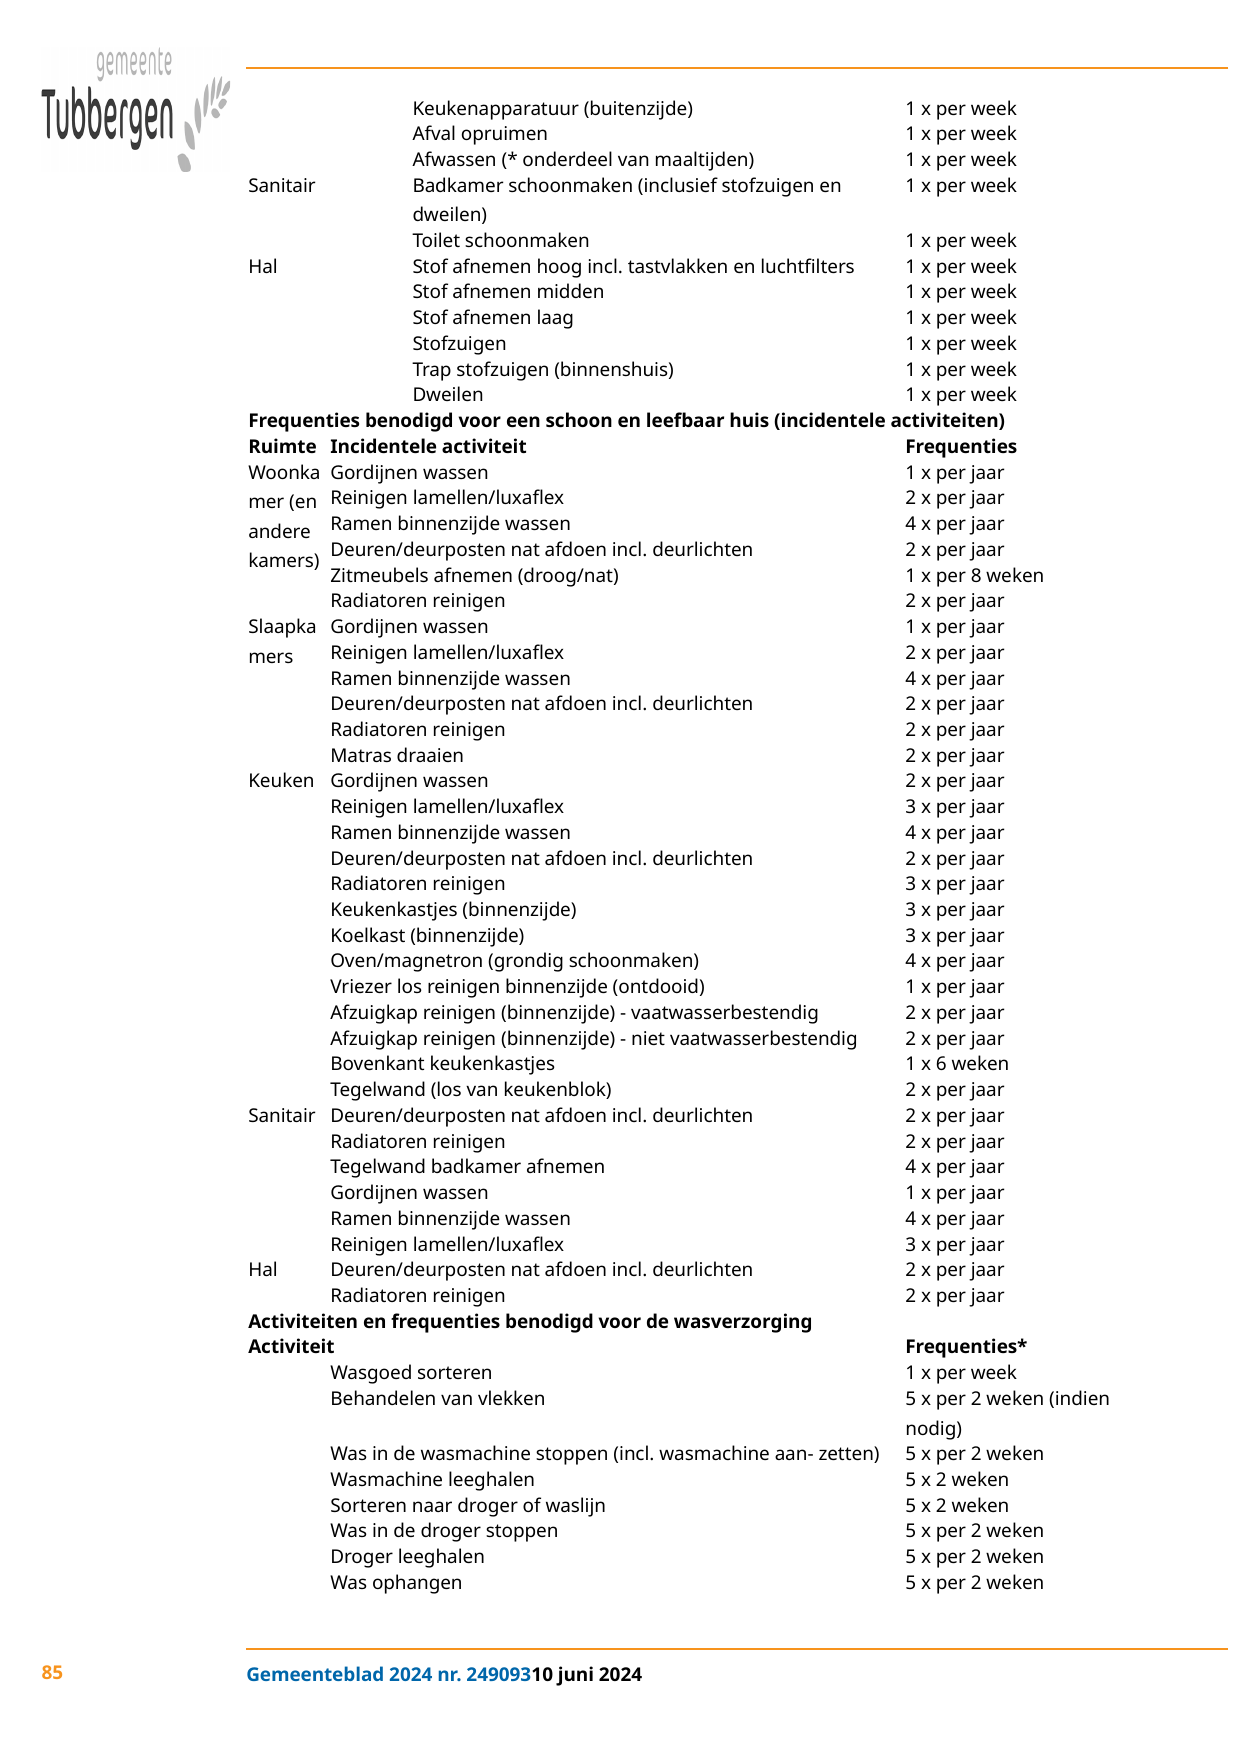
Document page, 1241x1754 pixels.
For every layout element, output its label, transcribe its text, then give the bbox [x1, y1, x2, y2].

table_cell 2 x per jaar [905, 845, 1152, 871]
table_cell 2 x per jaar [905, 485, 1152, 510]
table_cell 1 x per 8 weken [905, 562, 1152, 587]
table_cell Radiatoren reinigen [330, 1128, 905, 1153]
table_cell Woonkamer (en andere kamers) [248, 459, 330, 613]
table_cell Stof afnemen midden [412, 279, 905, 304]
table_cell Afval opruimen [412, 121, 905, 146]
table_cell Zitmeubels afnemen (droog/nat) [330, 562, 905, 587]
table_cell [248, 1359, 330, 1595]
table_cell Afwassen (* onderdeel van maaltijden) [412, 146, 905, 172]
table_cell 4 x per jaar [905, 948, 1152, 973]
table_cell 2 x per jaar [905, 742, 1152, 768]
table_cell Deuren/deurposten nat afdoen incl. deurlichten [330, 536, 905, 562]
table_cell Gordijnen wassen [330, 459, 905, 484]
table_cell Gordijnen wassen [330, 613, 905, 639]
table_cell Behandelen van vlekken [330, 1385, 905, 1440]
table_cell 3 x per jaar [905, 896, 1152, 922]
table_cell 1 x 6 weken [905, 1051, 1152, 1076]
table_cell 3 x per jaar [905, 793, 1152, 819]
table_cell Keukenkastjes (binnenzijde) [330, 896, 905, 922]
table_cell 5 x per 2 weken [905, 1518, 1152, 1543]
table_cell Frequenties benodigd voor een schoon en leefbaar huis (incidentele activiteiten) [248, 408, 1152, 433]
table_cell Droger leeghalen [330, 1543, 905, 1569]
table_cell 2 x per jaar [905, 1128, 1152, 1153]
table_cell Bovenkant keukenkastjes [330, 1051, 905, 1076]
table_cell Reinigen lamellen/luxaflex [330, 1231, 905, 1256]
table_cell Koelkast (binnenzijde) [330, 922, 905, 948]
table_cell Afzuigkap reinigen (binnenzijde) - niet vaatwasserbestendig [330, 1025, 905, 1051]
table_cell Matras draaien [330, 742, 905, 768]
table_cell Ramen binnenzijde wassen [330, 1205, 905, 1231]
table_cell 2 x per jaar [905, 1076, 1152, 1102]
table_cell 2 x per jaar [905, 588, 1152, 613]
table_cell 1 x per week [905, 382, 1152, 407]
table_cell Vriezer los reinigen binnenzijde (ontdooid) [330, 974, 905, 999]
table_cell 4 x per jaar [905, 1154, 1152, 1179]
table_cell Hal [248, 1256, 330, 1308]
table_cell 1 x per week [905, 146, 1152, 172]
table_cell 1 x per week [905, 121, 1152, 146]
table_cell Radiatoren reinigen [330, 716, 905, 742]
table_cell Stof afnemen hoog incl. tastvlakken en luchtfilters [412, 253, 905, 279]
table_cell 4 x per jaar [905, 1205, 1152, 1231]
table_cell 3 x per jaar [905, 1231, 1152, 1256]
table_cell Was ophangen [330, 1569, 905, 1595]
table_cell Frequenties* [905, 1334, 1152, 1359]
table_cell Ramen binnenzijde wassen [330, 665, 905, 690]
table_cell Reinigen lamellen/luxaflex [330, 793, 905, 819]
table_cell 2 x per jaar [905, 1282, 1152, 1308]
table_cell Toilet schoonmaken [412, 227, 905, 253]
table_cell Radiatoren reinigen [330, 588, 905, 613]
table_cell 1 x per jaar [905, 613, 1152, 639]
table_cell 5 x per 2 weken (indien nodig) [905, 1385, 1152, 1440]
table_cell Oven/magnetron (grondig schoonmaken) [330, 948, 905, 973]
table_cell 1 x per week [905, 95, 1152, 121]
table_cell Ruimte [248, 433, 330, 459]
table_cell Radiatoren reinigen [330, 871, 905, 896]
table_cell 1 x per week [905, 1359, 1152, 1385]
table_cell Stof afnemen laag [412, 305, 905, 330]
table_cell 1 x per week [905, 279, 1152, 304]
table_cell 1 x per week [905, 172, 1152, 227]
picture [41, 47, 231, 172]
table_cell 5 x per 2 weken [905, 1543, 1152, 1569]
table_cell 2 x per jaar [905, 1025, 1152, 1051]
table_cell [248, 95, 412, 172]
table_cell 2 x per jaar [905, 639, 1152, 665]
table_cell Stofzuigen [412, 330, 905, 356]
table_cell 2 x per jaar [905, 768, 1152, 793]
table_cell Gordijnen wassen [330, 1179, 905, 1205]
table_cell 3 x per jaar [905, 871, 1152, 896]
table_cell 1 x per week [905, 253, 1152, 279]
table_cell Reinigen lamellen/luxaflex [330, 485, 905, 510]
table_cell 1 x per week [905, 305, 1152, 330]
table_cell 5 x 2 weken [905, 1492, 1152, 1518]
table_cell 1 x per jaar [905, 1179, 1152, 1205]
table_cell 4 x per jaar [905, 510, 1152, 536]
table_cell Was in de droger stoppen [330, 1518, 905, 1543]
table_cell 1 x per week [905, 356, 1152, 382]
table_cell Deuren/deurposten nat afdoen incl. deurlichten [330, 1256, 905, 1282]
table_cell Trap stofzuigen (binnenshuis) [412, 356, 905, 382]
table_cell 4 x per jaar [905, 665, 1152, 690]
table_cell Slaapkamers [248, 613, 330, 768]
table_cell 2 x per jaar [905, 690, 1152, 716]
table_cell 5 x 2 weken [905, 1466, 1152, 1492]
table_cell Sorteren naar droger of waslijn [330, 1492, 905, 1518]
table_cell 2 x per jaar [905, 1256, 1152, 1282]
table_cell Deuren/deurposten nat afdoen incl. deurlichten [330, 845, 905, 871]
table_cell 5 x per 2 weken [905, 1569, 1152, 1595]
table_cell Tegelwand (los van keukenblok) [330, 1076, 905, 1102]
table_cell Deuren/deurposten nat afdoen incl. deurlichten [330, 1102, 905, 1128]
table_cell Dweilen [412, 382, 905, 407]
table_cell Wasmachine leeghalen [330, 1466, 905, 1492]
table_cell Activiteiten en frequenties benodigd voor de wasverzorging [248, 1308, 1152, 1334]
table_cell Reinigen lamellen/luxaflex [330, 639, 905, 665]
table_cell Ramen binnenzijde wassen [330, 819, 905, 845]
table_cell Activiteit [248, 1334, 905, 1359]
table_cell Was in de wasmachine stoppen (incl. wasmachine aan- zetten) [330, 1440, 905, 1466]
table_cell 1 x per week [905, 227, 1152, 253]
table_cell 1 x per jaar [905, 974, 1152, 999]
table_cell Incidentele activiteit [330, 433, 905, 459]
table_cell Sanitair [248, 172, 412, 253]
table_cell Sanitair [248, 1102, 330, 1256]
table_cell Badkamer schoonmaken (inclusief stofzuigen en dweilen) [412, 172, 905, 227]
table_cell Deuren/deurposten nat afdoen incl. deurlichten [330, 690, 905, 716]
table_cell 2 x per jaar [905, 1102, 1152, 1128]
table_cell Afzuigkap reinigen (binnenzijde) - vaatwasserbestendig [330, 999, 905, 1025]
table_cell Tegelwand badkamer afnemen [330, 1154, 905, 1179]
table_cell 1 x per jaar [905, 459, 1152, 484]
table_cell Ramen binnenzijde wassen [330, 510, 905, 536]
table_cell Keuken [248, 768, 330, 1102]
table_cell Frequenties [905, 433, 1152, 459]
table_cell Gordijnen wassen [330, 768, 905, 793]
table_cell Keukenapparatuur (buitenzijde) [412, 95, 905, 121]
table_cell Radiatoren reinigen [330, 1282, 905, 1308]
table_cell Hal [248, 253, 412, 407]
table_cell 2 x per jaar [905, 716, 1152, 742]
table_cell 3 x per jaar [905, 922, 1152, 948]
table_cell 1 x per week [905, 330, 1152, 356]
table_cell Wasgoed sorteren [330, 1359, 905, 1385]
table_cell 2 x per jaar [905, 536, 1152, 562]
table_cell 5 x per 2 weken [905, 1440, 1152, 1466]
table_cell 4 x per jaar [905, 819, 1152, 845]
table_cell 2 x per jaar [905, 999, 1152, 1025]
